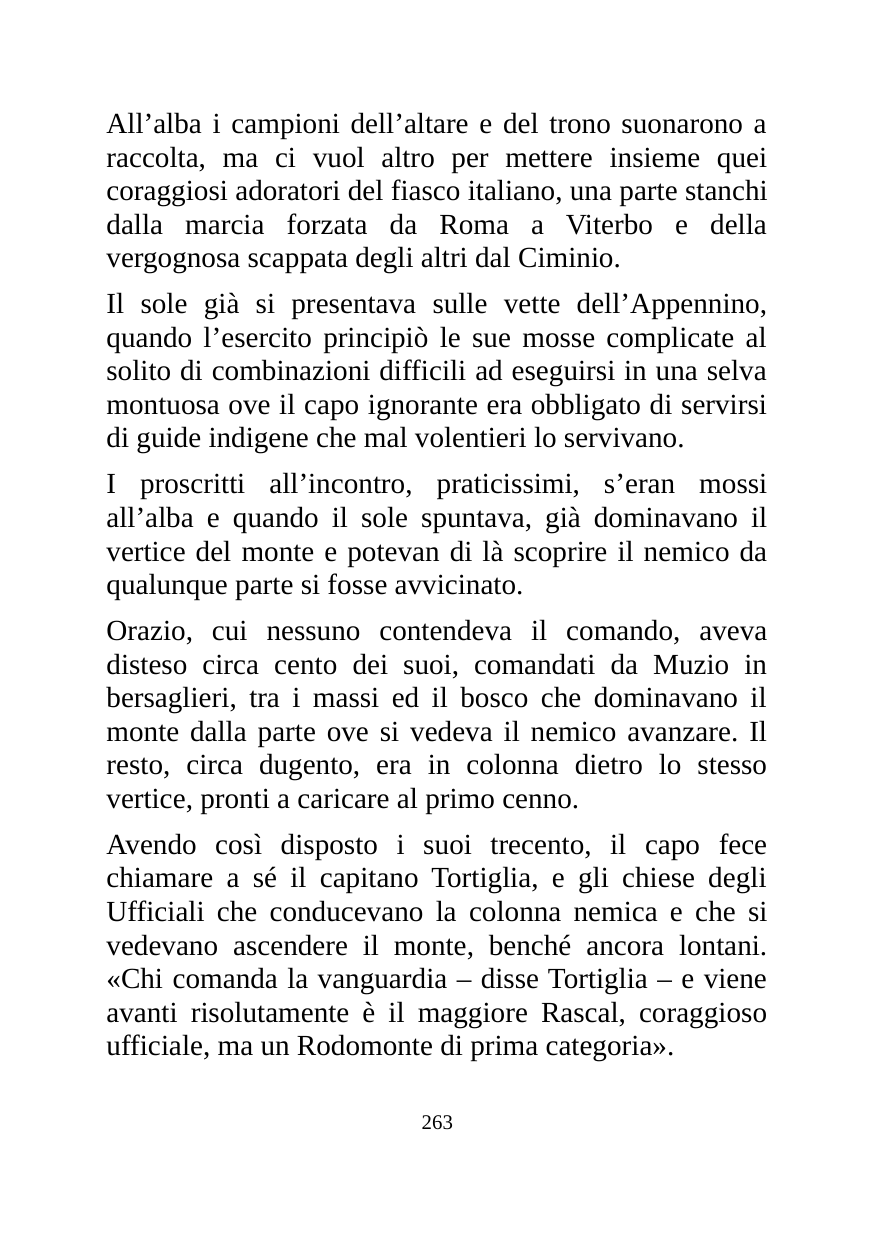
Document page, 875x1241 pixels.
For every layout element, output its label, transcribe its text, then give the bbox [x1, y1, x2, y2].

text Orazio, cui nessuno contendeva il comando, aveva disteso circa cento dei suoi, comandati da Muzio in bersaglieri, tra i massi ed il bosco che dominavano il monte dalla parte ove si vedeva il nemico avanzare. Il resto, circa dugento, era in colonna dietro lo stesso vertice, pronti a caricare al primo cenno. [106, 613, 768, 814]
text I proscritti all’incontro, praticissimi, s’eran mossi all’alba e quando il sole spuntava, già dominavano il vertice del monte e potevan di là scoprire il nemico da qualunque parte si fosse avvicinato. [106, 467, 768, 601]
text Avendo così disposto i suoi trecento, il capo fece chiamare a sé il capitano Tortiglia, e gli chiese degli Ufficiali che conducevano la colonna nemica e che si vedevano ascendere il monte, benché ancora lontani. «Chi comanda la vanguardia – disse Tortiglia – e viene avanti risolutamente è il maggiore Rascal, coraggioso ufficiale, ma un Rodomonte di prima categoria». [106, 827, 768, 1062]
text Il sole già si presentava sulle vette dell’Appennino, quando l’esercito principiò le sue mosse complicate al solito di combinazioni difficili ad eseguirsi in una selva montuosa ove il capo ignorante era obbligato di servirsi di guide indigene che mal volentieri lo servivano. [106, 286, 768, 454]
text All’alba i campioni dell’altare e del trono suonarono a raccolta, ma ci vuol altro per mettere insieme quei coraggiosi adoratori del fiasco italiano, una parte stanchi dalla marcia forzata da Roma a Viterbo e della vergognosa scappata degli altri dal Ciminio. [106, 106, 768, 274]
